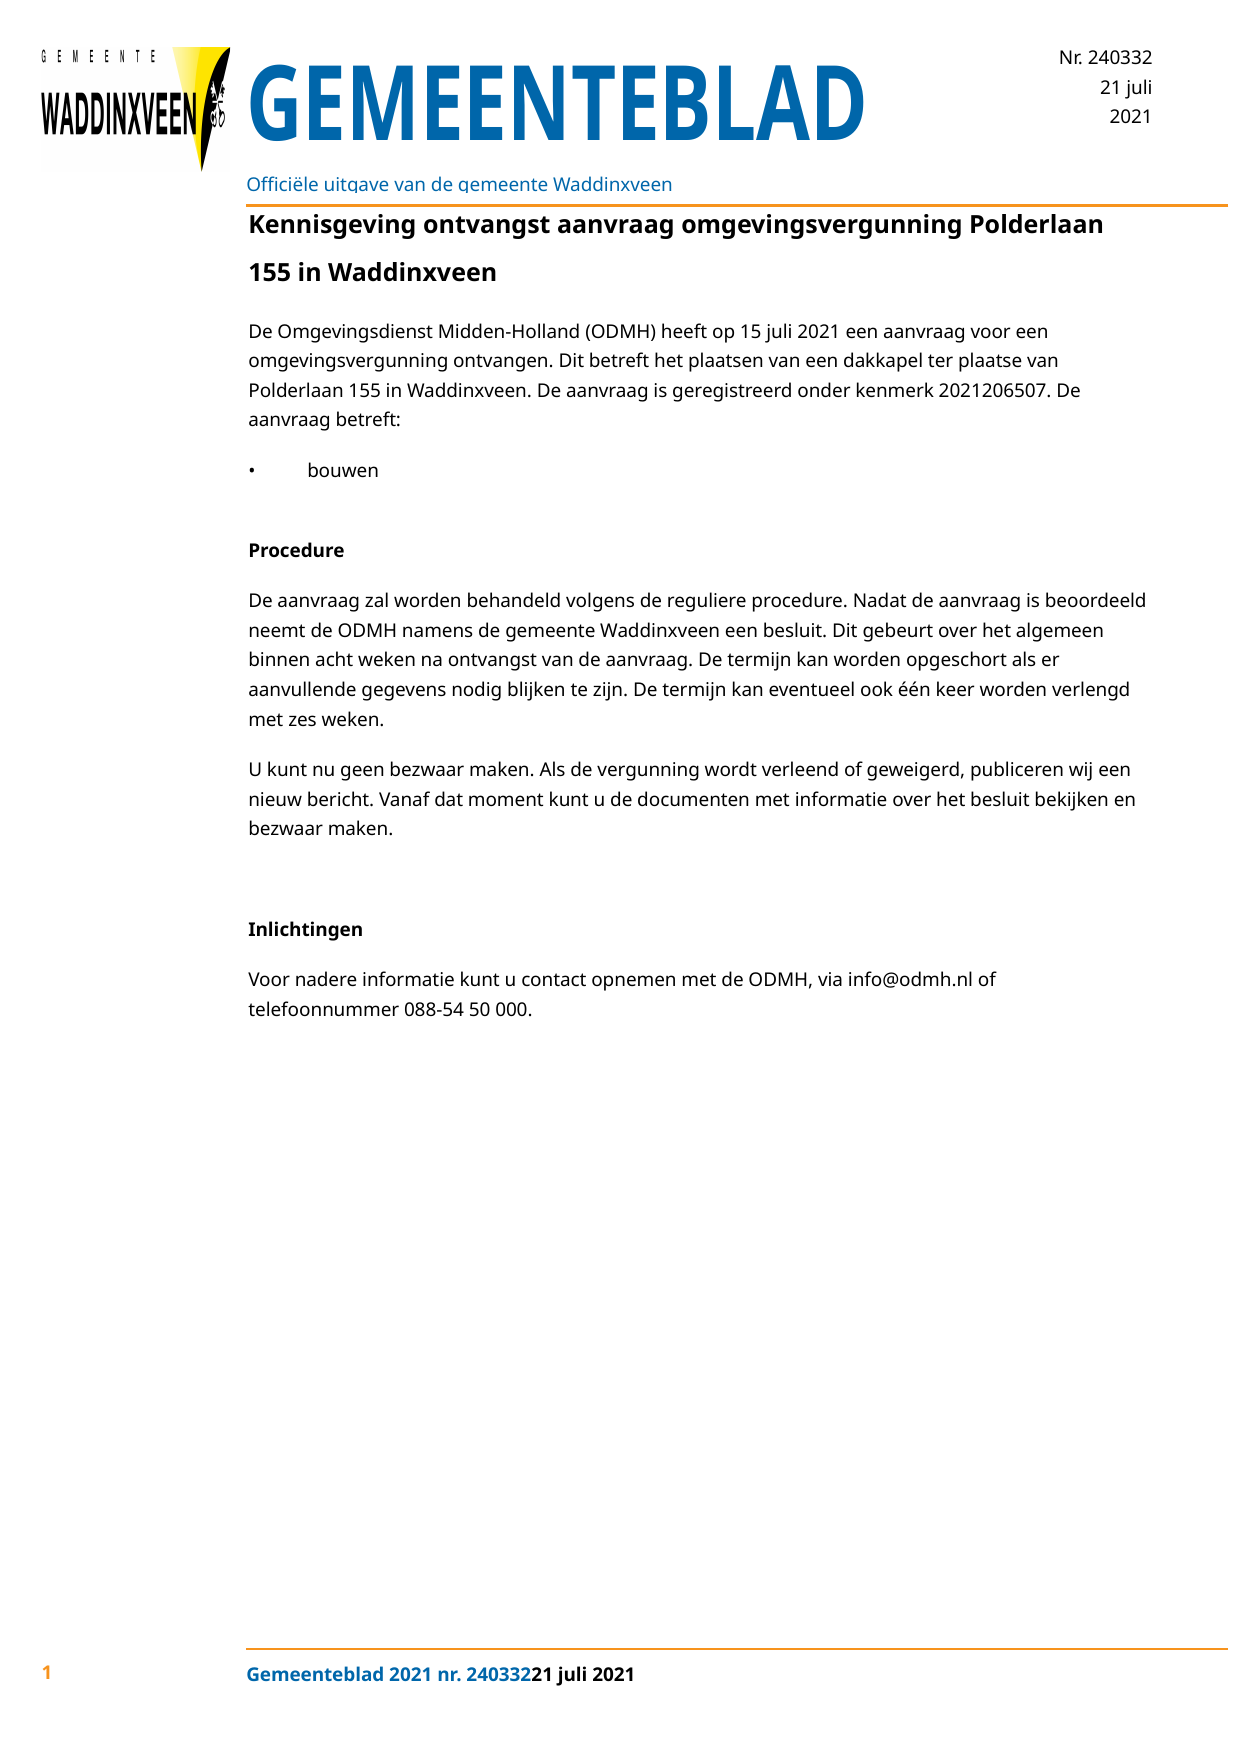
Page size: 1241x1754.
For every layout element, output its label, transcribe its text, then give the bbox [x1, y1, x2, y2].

text Inlichtingen [248, 916, 1152, 942]
text De Omgevingsdienst Midden-Holland (ODMH) heeft op 15 juli 2021 een aanvraag voor een omgevingsvergunning ontvangen. Dit betreft het plaatsen van een dakkapel ter plaatse van Polderlaan 155 in Waddinxveen. De aanvraag is geregistreerd onder kenmerk 2021206507. De aanvraag betreft: [248, 318, 1152, 432]
picture [41, 47, 231, 172]
text De aanvraag zal worden behandeld volgens de reguliere procedure. Nadat de aanvraag is beoordeeld neemt de ODMH namens de gemeente Waddinxveen een besluit. Dit gebeurt over het algemeen binnen acht weken na ontvangst van de aanvraag. De termijn kan worden opgeschort als er aanvullende gegevens nodig blijken te zijn. De termijn kan eventueel ook één keer worden verlengd met zes weken. [248, 587, 1152, 732]
text Kennisgeving ontvangst aanvraag omgevingsvergunning Polderlaan 155 in Waddinxveen [248, 207, 1152, 288]
text Voor nadere informatie kunt u contact opnemen met de ODMH, via info@odmh.nl of telefoonnummer 088-54 50 000. [248, 967, 1152, 1022]
text Procedure [248, 537, 1152, 563]
list bouwen [248, 457, 1152, 483]
text U kunt nu geen bezwaar maken. Als de vergunning wordt verleend of geweigerd, publiceren wij een nieuw bericht. Vanaf dat moment kunt u de documenten met informatie over het besluit bekijken en bezwaar maken. [248, 756, 1152, 841]
